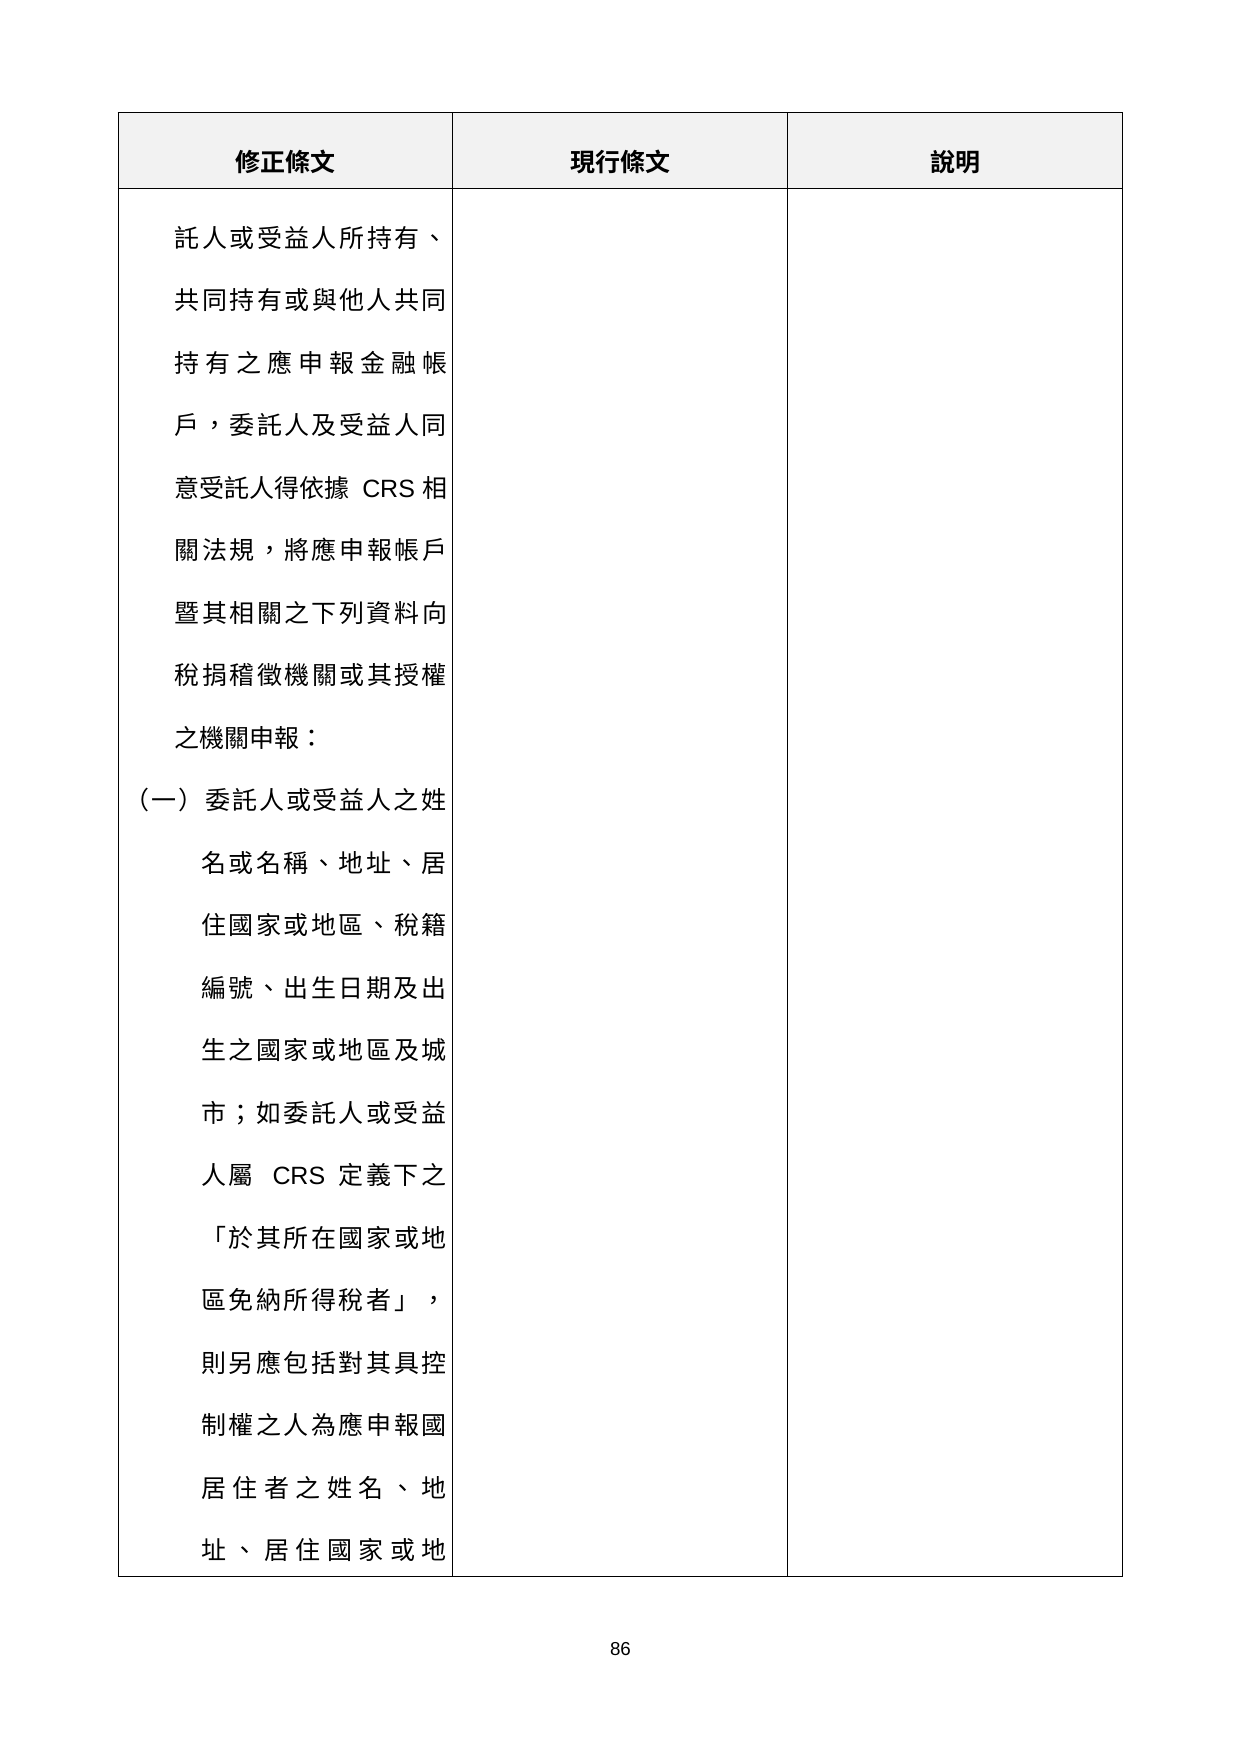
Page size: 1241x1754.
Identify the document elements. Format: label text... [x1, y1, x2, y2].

table_cell [788, 189, 1122, 1576]
table_header 修正條文 [119, 113, 452, 188]
table_cell [453, 189, 787, 1576]
table_header 現行條文 [453, 113, 787, 188]
table_cell 託人或受益人所持有、共同持有或與他人共同持有之應申報金融帳戶，委託人及受益人同意受託人得依據 CRS 相關法規，將應申報帳戶暨其相關之下列資料向稅捐稽徵機關或其授權之機關申報： （一）委託人或受益人之姓名或名稱、地址、居住國家或地區、稅籍編號、出生日期及出生之國家或地區及城市；如委託人或受益人屬 CRS 定義下之「於其所在國家或地區免納所得稅者」，則另應包括對其具控制權之人為應申報國居住者之姓名、地址、居住國家或地 [119, 189, 452, 1576]
table_header 說明 [788, 113, 1122, 188]
